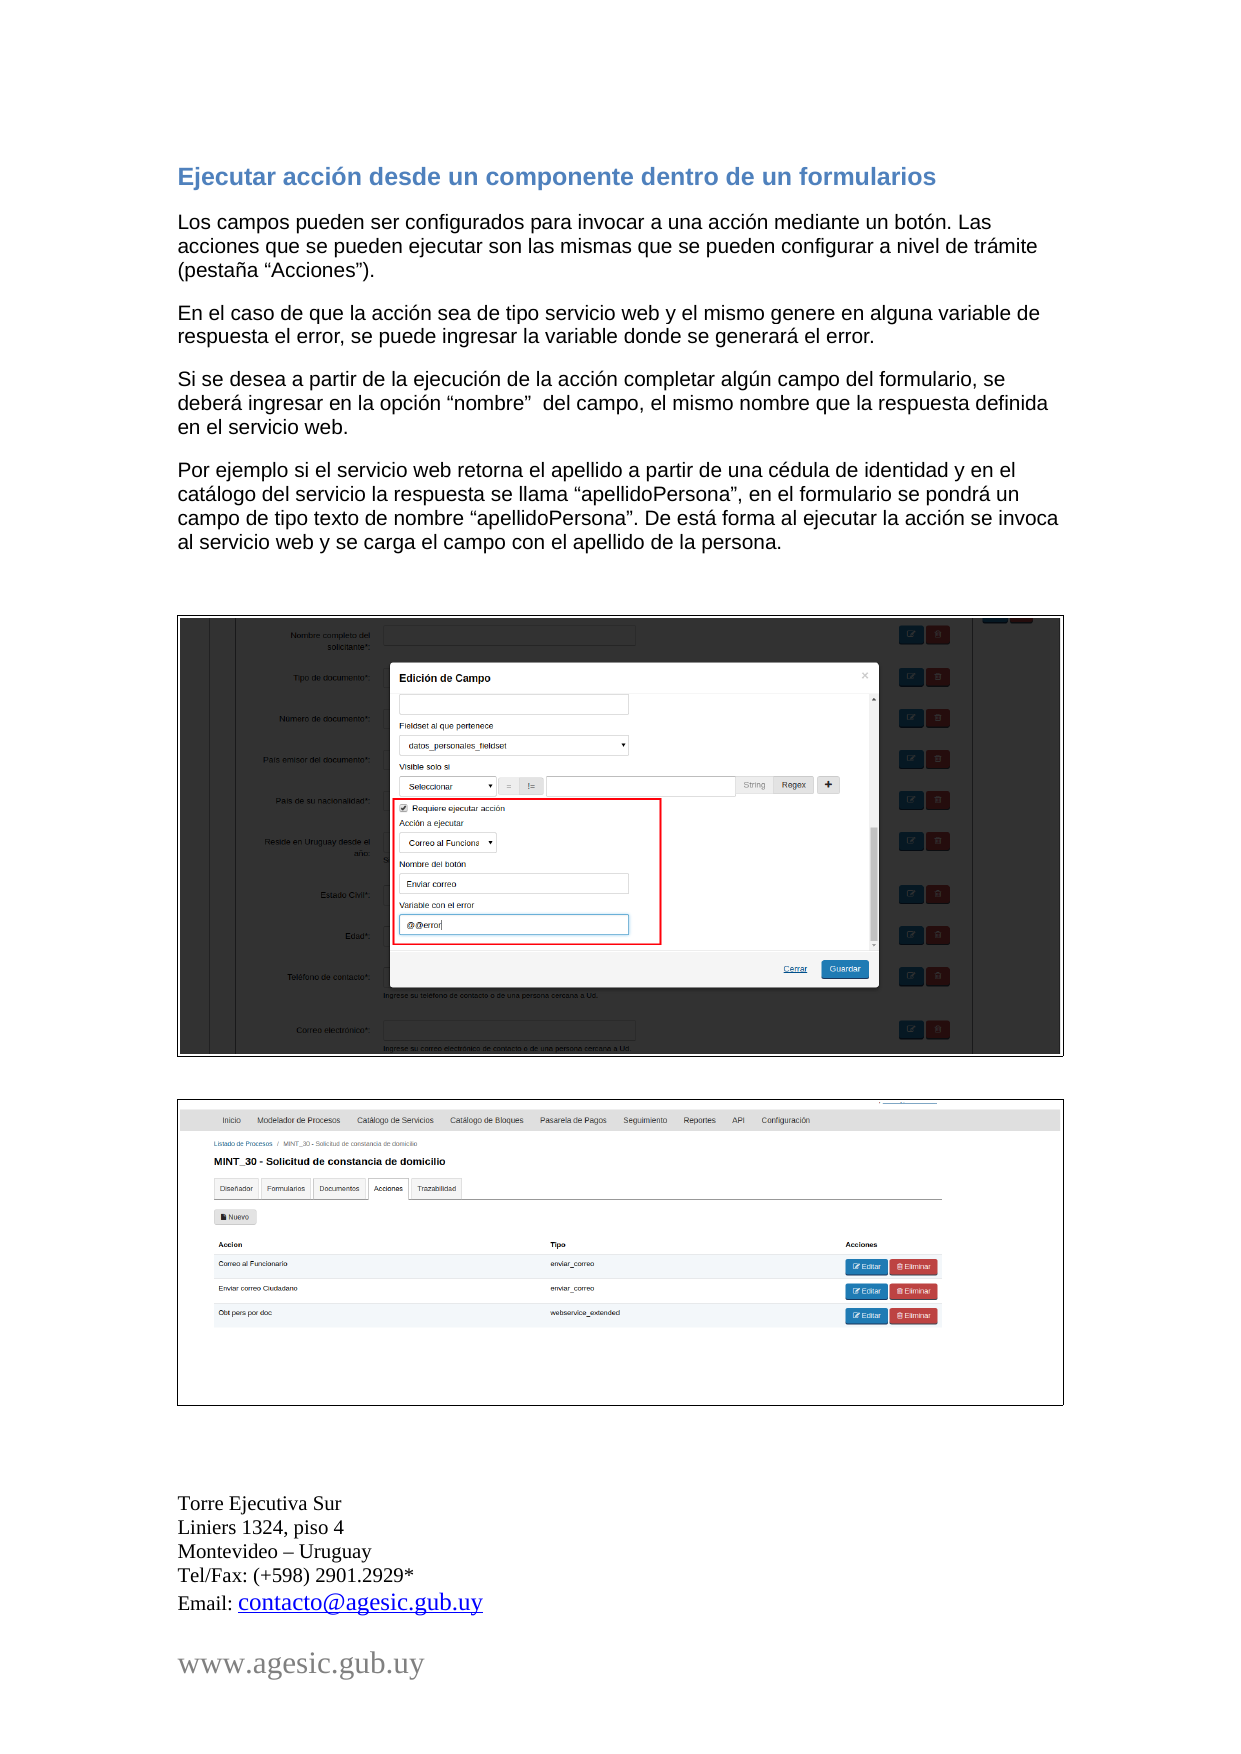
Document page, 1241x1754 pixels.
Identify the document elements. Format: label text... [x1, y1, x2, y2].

picture [180, 618, 1060, 1054]
text Por ejemplo si el servicio web retorna el apellido a partir de una cédula de identidad y en el catálogo del servicio la respuesta se llama “apellidoPersona”, en el formulario se pondrá un campo de tipo texto de nombre “apellidoPersona”. De está forma al ejecutar la acción se invoca al servicio web y se carga el campo con el apellido de la persona. [177, 458, 1063, 553]
text Los campos pueden ser configurados para invocar a una acción mediante un botón. Las acciones que se pueden ejecutar son las mismas que se pueden configurar a nivel de trámite (pestaña “Acciones”). [177, 210, 1063, 282]
text En el caso de que la acción sea de tipo servicio web y el mismo genere en alguna variable de respuesta el error, se puede ingresar la variable donde se generará el error. [177, 300, 1063, 348]
picture [180, 1102, 1060, 1402]
text Si se desea a partir de la ejecución de la acción completar algún campo del formulario, se deberá ingresar en la opción “nombre” del campo, el mismo nombre que la respuesta definida en el servicio web. [177, 367, 1063, 439]
subtitle Ejecutar acción desde un componente dentro de un formularios [177, 162, 1063, 191]
